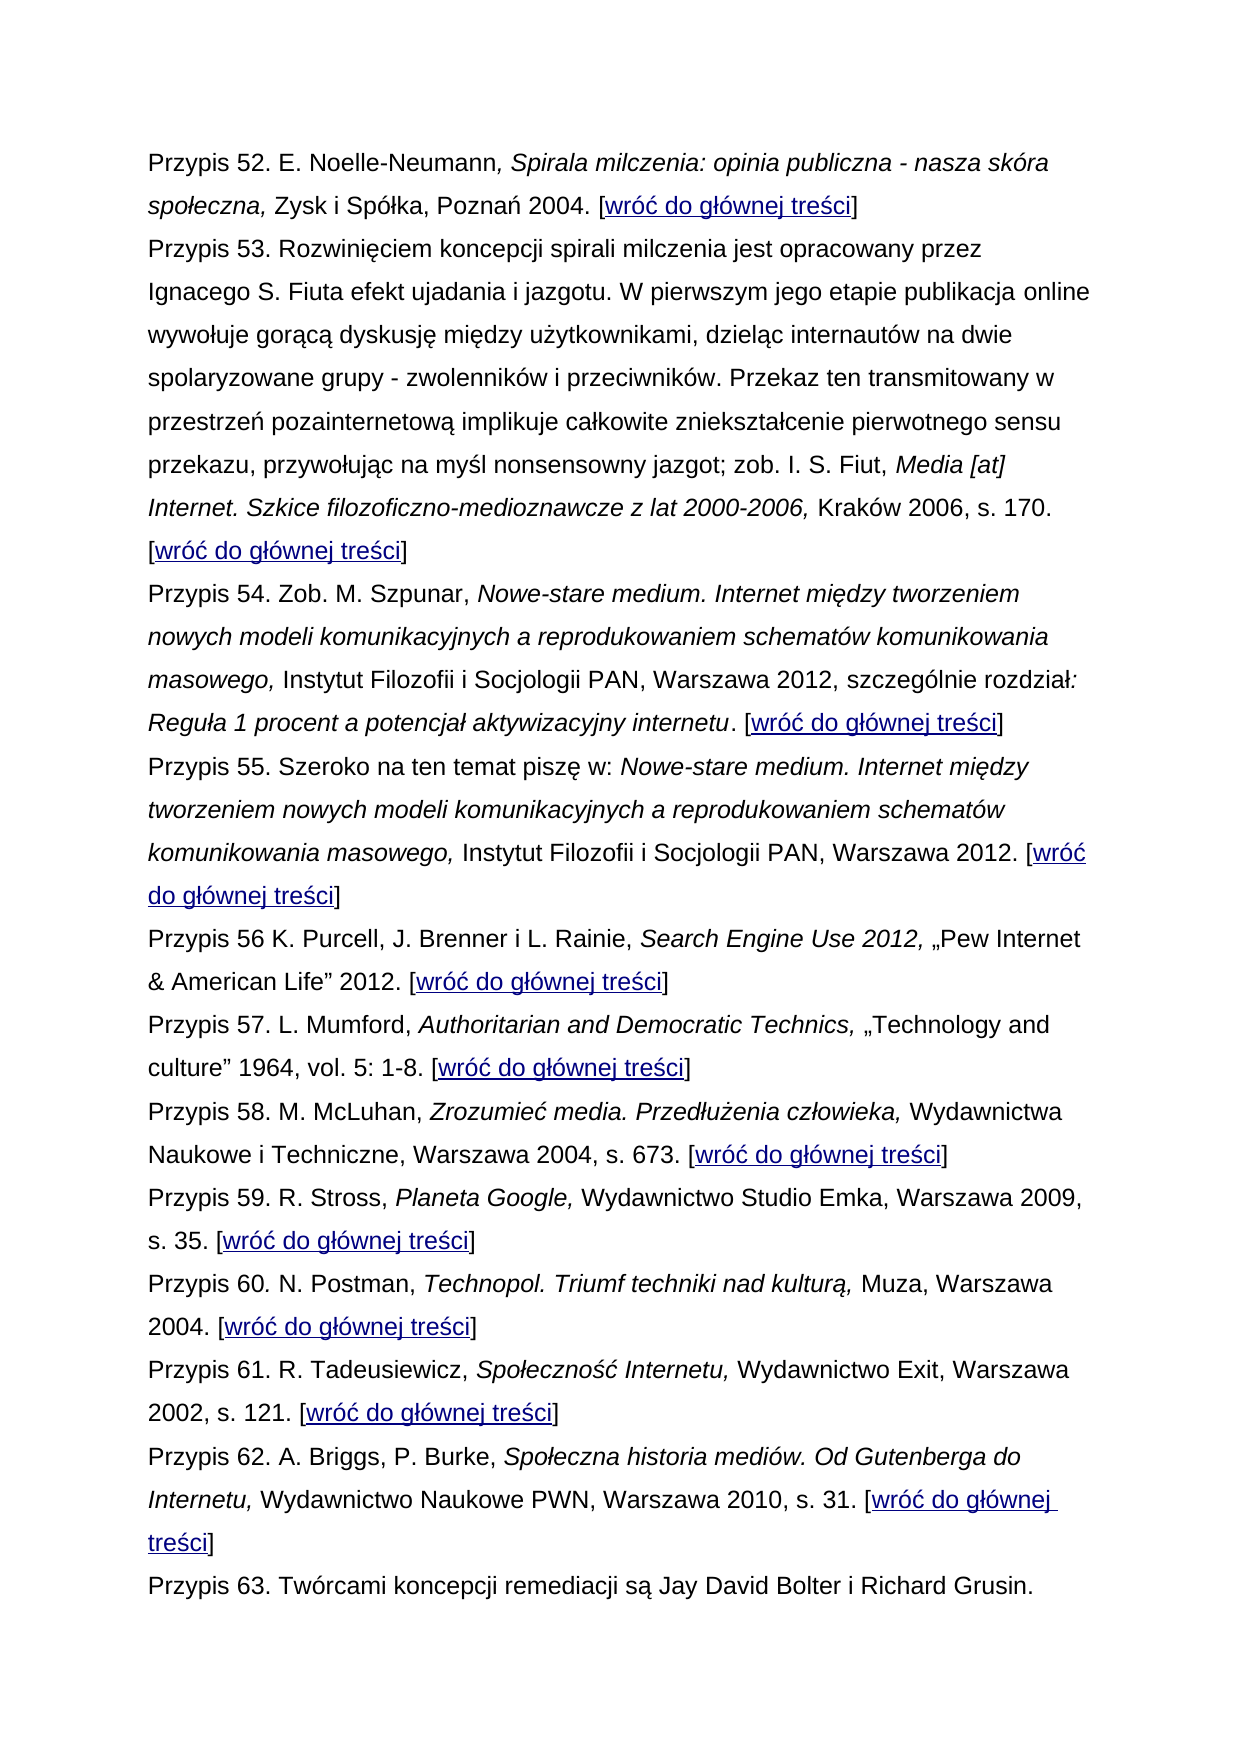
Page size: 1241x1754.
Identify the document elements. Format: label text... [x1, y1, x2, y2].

text Przypis 52. E. Noelle-Neumann, Spirala milczenia: opinia publiczna - nasza skóra społeczna, Zysk i Spółka, Poznań 2004. [wróć do głównej treści] [148, 148, 1092, 219]
text Przypis 60. N. Postman, Technopol. Triumf techniki nad kulturą, Muza, Warszawa 2004. [wróć do głównej treści] [148, 1269, 1092, 1341]
text Przypis 54. Zob. M. Szpunar, Nowe-stare medium. Internet między tworzeniem nowych modeli komunikacyjnych a reprodukowaniem schematów komunikowania masowego, Instytut Filozofii i Socjologii PAN, Warszawa 2012, szczególnie rozdział: Reguła 1 procent a potencjał aktywizacyjny internetu. [wróć do głównej treści] [148, 579, 1092, 737]
text Przypis 55. Szeroko na ten temat piszę w: Nowe-stare medium. Internet między tworzeniem nowych modeli komunikacyjnych a reprodukowaniem schematów komunikowania masowego, Instytut Filozofii i Socjologii PAN, Warszawa 2012. [wróć do głównej treści] [148, 751, 1092, 909]
text Przypis 57. L. Mumford, Authoritarian and Democratic Technics, „Technology and culture” 1964, vol. 5: 1-8. [wróć do głównej treści] [148, 1010, 1092, 1082]
text Przypis 53. Rozwinięciem koncepcji spirali milczenia jest opracowany przez Ignacego S. Fiuta efekt ujadania i jazgotu. W pierwszym jego etapie publikacja online wywołuje gorącą dyskusję między użytkownikami, dzieląc internautów na dwie spolaryzowane grupy - zwolenników i przeciwników. Przekaz ten transmitowany w przestrzeń pozainternetową implikuje całkowite zniekształcenie pierwotnego sensu przekazu, przywołując na myśl nonsensowny jazgot; zob. I. S. Fiut, Media [at] Internet. Szkice filozoficzno-medioznawcze z lat 2000-2006, Kraków 2006, s. 170. [wróć do głównej treści] [148, 234, 1092, 564]
text Przypis 58. M. McLuhan, Zrozumieć media. Przedłużenia człowieka, Wydawnictwa Naukowe i Techniczne, Warszawa 2004, s. 673. [wróć do głównej treści] [148, 1096, 1092, 1168]
text Przypis 56 K. Purcell, J. Brenner i L. Rainie, Search Engine Use 2012, „Pew Internet & American Life” 2012. [wróć do głównej treści] [148, 924, 1092, 996]
text Przypis 62. A. Briggs, P. Burke, Społeczna historia mediów. Od Gutenberga do Internetu, Wydawnictwo Naukowe PWN, Warszawa 2010, s. 31. [wróć do głównej treści] [148, 1441, 1092, 1556]
text Przypis 59. R. Stross, Planeta Google, Wydawnictwo Studio Emka, Warszawa 2009, s. 35. [wróć do głównej treści] [148, 1183, 1092, 1254]
text Przypis 61. R. Tadeusiewicz, Społeczność Internetu, Wydawnictwo Exit, Warszawa 2002, s. 121. [wróć do głównej treści] [148, 1355, 1092, 1427]
